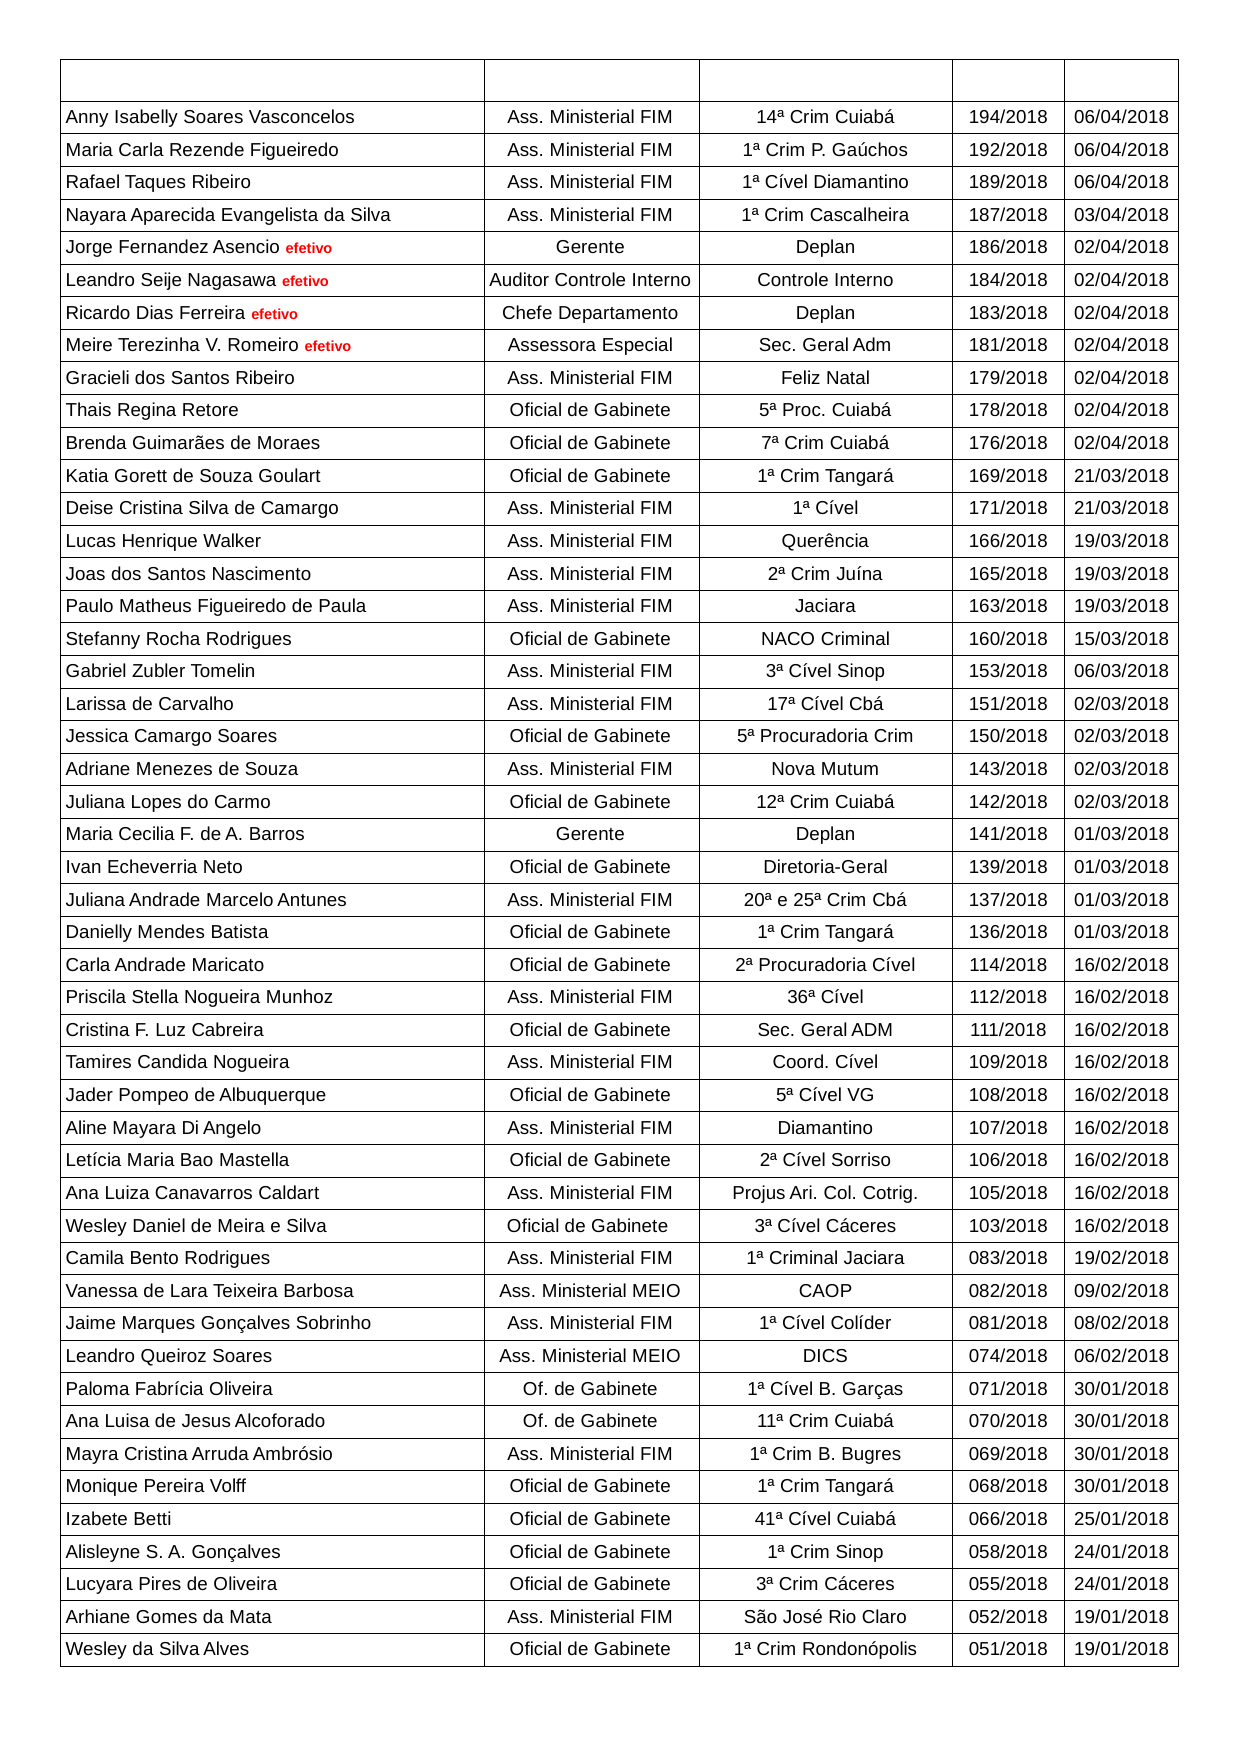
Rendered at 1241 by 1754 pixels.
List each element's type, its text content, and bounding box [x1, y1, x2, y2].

table_cell 171/2018 [953, 493, 1064, 524]
table_cell 16/02/2018 [1065, 982, 1178, 1013]
table_cell NACO Criminal [700, 623, 952, 655]
table_cell 082/2018 [953, 1275, 1064, 1307]
table_cell Oficial de Gabinete [485, 949, 699, 981]
table_cell Jaciara [700, 591, 952, 622]
table_cell Ass. Ministerial FIM [485, 200, 699, 231]
table_cell Paulo Matheus Figueiredo de Paula [61, 591, 484, 622]
table_cell 058/2018 [953, 1536, 1064, 1568]
table_cell Cristina F. Luz Cabreira [61, 1015, 484, 1046]
table_header [953, 60, 1064, 101]
table_cell 105/2018 [953, 1178, 1064, 1209]
table_cell 02/04/2018 [1065, 232, 1178, 264]
table_cell 06/04/2018 [1065, 167, 1178, 198]
table_cell Stefanny Rocha Rodrigues [61, 623, 484, 655]
table_cell Gerente [485, 232, 699, 264]
table_cell Anny Isabelly Soares Vasconcelos [61, 102, 484, 133]
table_cell 192/2018 [953, 134, 1064, 166]
table_cell Lucas Henrique Walker [61, 526, 484, 557]
table_cell Oficial de Gabinete [485, 1145, 699, 1177]
table_cell Ana Luiza Canavarros Caldart [61, 1178, 484, 1209]
table_cell Adriane Menezes de Souza [61, 754, 484, 785]
table_cell 1ª Crim B. Bugres [700, 1439, 952, 1470]
table_cell 1ª Crim Tangará [700, 460, 952, 492]
table_cell Oficial de Gabinete [485, 917, 699, 948]
table_cell Chefe Departamento [485, 297, 699, 329]
table_cell 02/03/2018 [1065, 754, 1178, 785]
table_cell Ass. Ministerial FIM [485, 1439, 699, 1470]
table_cell 02/04/2018 [1065, 428, 1178, 459]
table_cell 068/2018 [953, 1471, 1064, 1503]
table_cell 1ª Criminal Jaciara [700, 1243, 952, 1274]
table_cell 19/01/2018 [1065, 1634, 1178, 1666]
table_header [1065, 60, 1178, 101]
table_cell Ana Luisa de Jesus Alcoforado [61, 1406, 484, 1437]
table_cell 20ª e 25ª Crim Cbá [700, 884, 952, 916]
table_cell Nayara Aparecida Evangelista da Silva [61, 200, 484, 231]
table_cell 30/01/2018 [1065, 1471, 1178, 1503]
table_cell Ass. Ministerial FIM [485, 362, 699, 394]
table_cell Meire Terezinha V. Romeiro efetivo [61, 330, 484, 361]
table_cell Juliana Lopes do Carmo [61, 786, 484, 818]
table_cell Monique Pereira Volff [61, 1471, 484, 1503]
table_cell Oficial de Gabinete [485, 428, 699, 459]
table_cell 1ª Crim Cascalheira [700, 200, 952, 231]
table_cell Gabriel Zubler Tomelin [61, 656, 484, 687]
table_cell Ass. Ministerial FIM [485, 1601, 699, 1633]
table_cell 1ª Cível B. Garças [700, 1373, 952, 1405]
table_cell Oficial de Gabinete [485, 1015, 699, 1046]
table_cell 02/04/2018 [1065, 362, 1178, 394]
table_cell Juliana Andrade Marcelo Antunes [61, 884, 484, 916]
table_cell 136/2018 [953, 917, 1064, 948]
table_cell 081/2018 [953, 1308, 1064, 1339]
table_cell Joas dos Santos Nascimento [61, 558, 484, 590]
table_cell Oficial de Gabinete [485, 786, 699, 818]
table_cell 141/2018 [953, 819, 1064, 851]
table_cell 1ª Crim Rondonópolis [700, 1634, 952, 1666]
table_cell 106/2018 [953, 1145, 1064, 1177]
table_cell Ass. Ministerial FIM [485, 1308, 699, 1339]
table_cell Izabete Betti [61, 1504, 484, 1535]
table_cell 06/03/2018 [1065, 656, 1178, 687]
table_cell 16/02/2018 [1065, 1112, 1178, 1144]
table_cell Oficial de Gabinete [485, 1634, 699, 1666]
table_cell 2ª Cível Sorriso [700, 1145, 952, 1177]
table_cell 16/02/2018 [1065, 1015, 1178, 1046]
table_cell 11ª Crim Cuiabá [700, 1406, 952, 1437]
table_cell Ass. Ministerial FIM [485, 134, 699, 166]
table_cell 069/2018 [953, 1439, 1064, 1470]
table_cell 1ª Crim Tangará [700, 1471, 952, 1503]
table_cell 30/01/2018 [1065, 1439, 1178, 1470]
table_cell 12ª Crim Cuiabá [700, 786, 952, 818]
table_cell Ricardo Dias Ferreira efetivo [61, 297, 484, 329]
table_cell 01/03/2018 [1065, 917, 1178, 948]
table_cell 107/2018 [953, 1112, 1064, 1144]
table_cell 5ª Cível VG [700, 1080, 952, 1111]
table_cell 14ª Crim Cuiabá [700, 102, 952, 133]
table_cell Ass. Ministerial FIM [485, 526, 699, 557]
table_cell Ass. Ministerial FIM [485, 689, 699, 720]
table_cell 143/2018 [953, 754, 1064, 785]
table_cell 5ª Proc. Cuiabá [700, 395, 952, 427]
table_cell Ass. Ministerial FIM [485, 982, 699, 1013]
table_cell 179/2018 [953, 362, 1064, 394]
table_cell 01/03/2018 [1065, 819, 1178, 851]
table_cell Ass. Ministerial MEIO [485, 1341, 699, 1372]
table_cell Ass. Ministerial FIM [485, 1047, 699, 1079]
table_cell Brenda Guimarães de Moraes [61, 428, 484, 459]
table_header [700, 60, 952, 101]
table_cell Oficial de Gabinete [485, 721, 699, 753]
table_cell 160/2018 [953, 623, 1064, 655]
table_cell 151/2018 [953, 689, 1064, 720]
table_cell 16/02/2018 [1065, 1145, 1178, 1177]
table_cell Sec. Geral Adm [700, 330, 952, 361]
table_cell 16/02/2018 [1065, 1178, 1178, 1209]
table_cell 169/2018 [953, 460, 1064, 492]
table_cell 24/01/2018 [1065, 1536, 1178, 1568]
table_cell 01/03/2018 [1065, 884, 1178, 916]
table_cell Lucyara Pires de Oliveira [61, 1569, 484, 1600]
table_cell Ass. Ministerial FIM [485, 102, 699, 133]
table_cell Auditor Controle Interno [485, 265, 699, 296]
table_cell Deplan [700, 297, 952, 329]
table_cell Maria Cecilia F. de A. Barros [61, 819, 484, 851]
table_cell 02/03/2018 [1065, 786, 1178, 818]
table_cell 1ª Crim Tangará [700, 917, 952, 948]
table_cell Letícia Maria Bao Mastella [61, 1145, 484, 1177]
table_header [61, 60, 484, 101]
table_cell 3ª Crim Cáceres [700, 1569, 952, 1600]
table_cell Ass. Ministerial FIM [485, 493, 699, 524]
table_cell 15/03/2018 [1065, 623, 1178, 655]
table_cell 166/2018 [953, 526, 1064, 557]
table_cell Jaime Marques Gonçalves Sobrinho [61, 1308, 484, 1339]
table_cell 19/03/2018 [1065, 591, 1178, 622]
table_cell Oficial de Gabinete [485, 1504, 699, 1535]
table_cell 19/02/2018 [1065, 1243, 1178, 1274]
table_cell Ass. Ministerial FIM [485, 558, 699, 590]
table_cell Wesley Daniel de Meira e Silva [61, 1210, 484, 1242]
table_cell 16/02/2018 [1065, 1080, 1178, 1111]
table_cell 09/02/2018 [1065, 1275, 1178, 1307]
table_cell Danielly Mendes Batista [61, 917, 484, 948]
table_cell 02/04/2018 [1065, 395, 1178, 427]
table_cell Oficial de Gabinete [485, 623, 699, 655]
table_cell Maria Carla Rezende Figueiredo [61, 134, 484, 166]
table_cell 114/2018 [953, 949, 1064, 981]
table_cell São José Rio Claro [700, 1601, 952, 1633]
table_cell 2ª Procuradoria Cível [700, 949, 952, 981]
table_cell Ass. Ministerial FIM [485, 1178, 699, 1209]
table_cell Aline Mayara Di Angelo [61, 1112, 484, 1144]
table_cell 19/03/2018 [1065, 526, 1178, 557]
table_cell 1ª Cível [700, 493, 952, 524]
table_cell Projus Ari. Col. Cotrig. [700, 1178, 952, 1209]
table_cell Querência [700, 526, 952, 557]
table_cell Ivan Echeverria Neto [61, 852, 484, 883]
table_cell Ass. Ministerial FIM [485, 1243, 699, 1274]
table_cell 1ª Cível Colíder [700, 1308, 952, 1339]
table_cell 2ª Crim Juína [700, 558, 952, 590]
table_cell Camila Bento Rodrigues [61, 1243, 484, 1274]
table_header [485, 60, 699, 101]
table_cell Thais Regina Retore [61, 395, 484, 427]
table_cell Of. de Gabinete [485, 1373, 699, 1405]
table_cell 055/2018 [953, 1569, 1064, 1600]
table_cell 052/2018 [953, 1601, 1064, 1633]
table_cell 41ª Cível Cuiabá [700, 1504, 952, 1535]
table_cell 06/04/2018 [1065, 134, 1178, 166]
table_cell 066/2018 [953, 1504, 1064, 1535]
table_cell 051/2018 [953, 1634, 1064, 1666]
table_cell Oficial de Gabinete [485, 460, 699, 492]
table_cell 03/04/2018 [1065, 200, 1178, 231]
table_cell 21/03/2018 [1065, 493, 1178, 524]
table_cell 21/03/2018 [1065, 460, 1178, 492]
table_cell Gerente [485, 819, 699, 851]
table_cell Feliz Natal [700, 362, 952, 394]
table_cell Jader Pompeo de Albuquerque [61, 1080, 484, 1111]
table_cell Coord. Cível [700, 1047, 952, 1079]
table_cell Oficial de Gabinete [485, 852, 699, 883]
table_cell Priscila Stella Nogueira Munhoz [61, 982, 484, 1013]
table_cell 163/2018 [953, 591, 1064, 622]
table_cell Diamantino [700, 1112, 952, 1144]
table_cell Gracieli dos Santos Ribeiro [61, 362, 484, 394]
table_cell Alisleyne S. A. Gonçalves [61, 1536, 484, 1568]
table_cell 150/2018 [953, 721, 1064, 753]
table_cell 02/04/2018 [1065, 297, 1178, 329]
table_cell 06/02/2018 [1065, 1341, 1178, 1372]
table_cell 5ª Procuradoria Crim [700, 721, 952, 753]
table_cell 08/02/2018 [1065, 1308, 1178, 1339]
table_cell 189/2018 [953, 167, 1064, 198]
table_cell Ass. Ministerial FIM [485, 591, 699, 622]
table_cell 070/2018 [953, 1406, 1064, 1437]
table_cell 3ª Cível Cáceres [700, 1210, 952, 1242]
table_cell 25/01/2018 [1065, 1504, 1178, 1535]
table_cell Leandro Queiroz Soares [61, 1341, 484, 1372]
table_cell 111/2018 [953, 1015, 1064, 1046]
table_cell Sec. Geral ADM [700, 1015, 952, 1046]
table_cell 36ª Cível [700, 982, 952, 1013]
table_cell 071/2018 [953, 1373, 1064, 1405]
table_cell Oficial de Gabinete [485, 1471, 699, 1503]
table_cell 139/2018 [953, 852, 1064, 883]
table_cell Ass. Ministerial FIM [485, 754, 699, 785]
table_cell Arhiane Gomes da Mata [61, 1601, 484, 1633]
table_cell 24/01/2018 [1065, 1569, 1178, 1600]
table_cell 181/2018 [953, 330, 1064, 361]
table_cell Tamires Candida Nogueira [61, 1047, 484, 1079]
table_cell 153/2018 [953, 656, 1064, 687]
table_cell Vanessa de Lara Teixeira Barbosa [61, 1275, 484, 1307]
table_cell 19/01/2018 [1065, 1601, 1178, 1633]
table_cell Ass. Ministerial FIM [485, 656, 699, 687]
table_cell 16/02/2018 [1065, 1047, 1178, 1079]
table_cell CAOP [700, 1275, 952, 1307]
table_cell 30/01/2018 [1065, 1406, 1178, 1437]
table_cell Diretoria-Geral [700, 852, 952, 883]
table_cell 187/2018 [953, 200, 1064, 231]
table_cell 165/2018 [953, 558, 1064, 590]
table_cell Ass. Ministerial FIM [485, 1112, 699, 1144]
table_cell Carla Andrade Maricato [61, 949, 484, 981]
table_cell 103/2018 [953, 1210, 1064, 1242]
table_cell 1ª Crim Sinop [700, 1536, 952, 1568]
table_cell Oficial de Gabinete [485, 1536, 699, 1568]
table_cell 074/2018 [953, 1341, 1064, 1372]
table_cell 02/04/2018 [1065, 265, 1178, 296]
table_cell 108/2018 [953, 1080, 1064, 1111]
table_cell 176/2018 [953, 428, 1064, 459]
table_cell 137/2018 [953, 884, 1064, 916]
table_cell Wesley da Silva Alves [61, 1634, 484, 1666]
table_cell Ass. Ministerial MEIO [485, 1275, 699, 1307]
table_cell 02/03/2018 [1065, 689, 1178, 720]
table_cell Deise Cristina Silva de Camargo [61, 493, 484, 524]
table_cell 3ª Cível Sinop [700, 656, 952, 687]
table_cell DICS [700, 1341, 952, 1372]
table_cell Oficial de Gabinete [485, 1569, 699, 1600]
table_cell Mayra Cristina Arruda Ambrósio [61, 1439, 484, 1470]
table_cell 19/03/2018 [1065, 558, 1178, 590]
table_cell 02/04/2018 [1065, 330, 1178, 361]
table_cell 30/01/2018 [1065, 1373, 1178, 1405]
table_cell Oficial de Gabinete [485, 1080, 699, 1111]
table_cell Paloma Fabrícia Oliveira [61, 1373, 484, 1405]
table_cell Oficial de Gabinete [485, 1210, 699, 1242]
table_cell Assessora Especial [485, 330, 699, 361]
table_cell 186/2018 [953, 232, 1064, 264]
table_cell Katia Gorett de Souza Goulart [61, 460, 484, 492]
table_cell Larissa de Carvalho [61, 689, 484, 720]
table_cell Deplan [700, 232, 952, 264]
table_cell 02/03/2018 [1065, 721, 1178, 753]
table_cell 17ª Cível Cbá [700, 689, 952, 720]
table_cell 16/02/2018 [1065, 1210, 1178, 1242]
table_cell 1ª Crim P. Gaúchos [700, 134, 952, 166]
table_cell Nova Mutum [700, 754, 952, 785]
table_cell Oficial de Gabinete [485, 395, 699, 427]
table_cell 194/2018 [953, 102, 1064, 133]
table_cell Jorge Fernandez Asencio efetivo [61, 232, 484, 264]
table_cell Deplan [700, 819, 952, 851]
table_cell 112/2018 [953, 982, 1064, 1013]
table_cell 142/2018 [953, 786, 1064, 818]
table_cell Controle Interno [700, 265, 952, 296]
table_cell 16/02/2018 [1065, 949, 1178, 981]
table_cell Leandro Seije Nagasawa efetivo [61, 265, 484, 296]
table_cell Rafael Taques Ribeiro [61, 167, 484, 198]
table_cell 06/04/2018 [1065, 102, 1178, 133]
table_cell Of. de Gabinete [485, 1406, 699, 1437]
table_cell 1ª Cível Diamantino [700, 167, 952, 198]
table_cell Ass. Ministerial FIM [485, 884, 699, 916]
table_cell Jessica Camargo Soares [61, 721, 484, 753]
table_cell 01/03/2018 [1065, 852, 1178, 883]
table_cell 083/2018 [953, 1243, 1064, 1274]
table_cell 184/2018 [953, 265, 1064, 296]
table_cell 7ª Crim Cuiabá [700, 428, 952, 459]
table_cell 183/2018 [953, 297, 1064, 329]
table_cell 178/2018 [953, 395, 1064, 427]
table_cell Ass. Ministerial FIM [485, 167, 699, 198]
table_cell 109/2018 [953, 1047, 1064, 1079]
